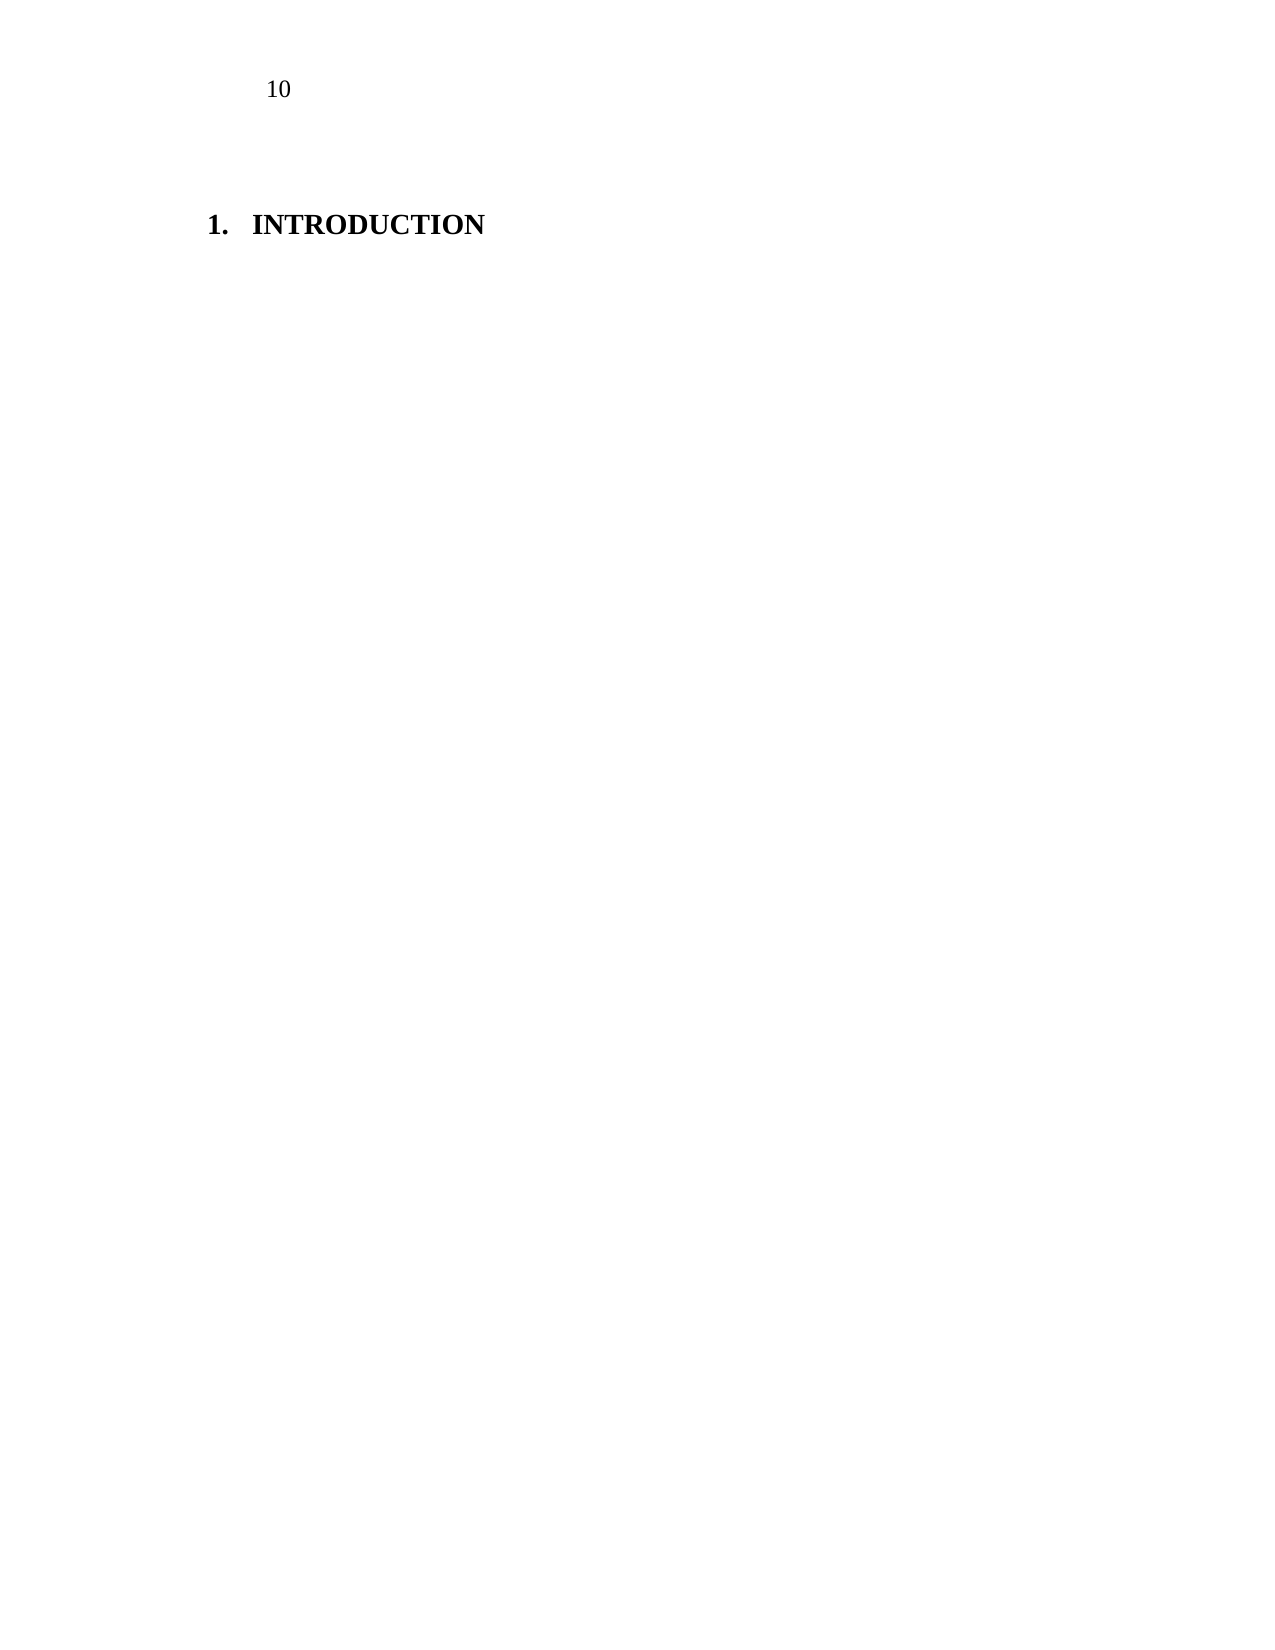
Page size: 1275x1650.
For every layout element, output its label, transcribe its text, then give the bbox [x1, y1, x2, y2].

subtitle INTRODUCTION [207, 207, 1157, 240]
